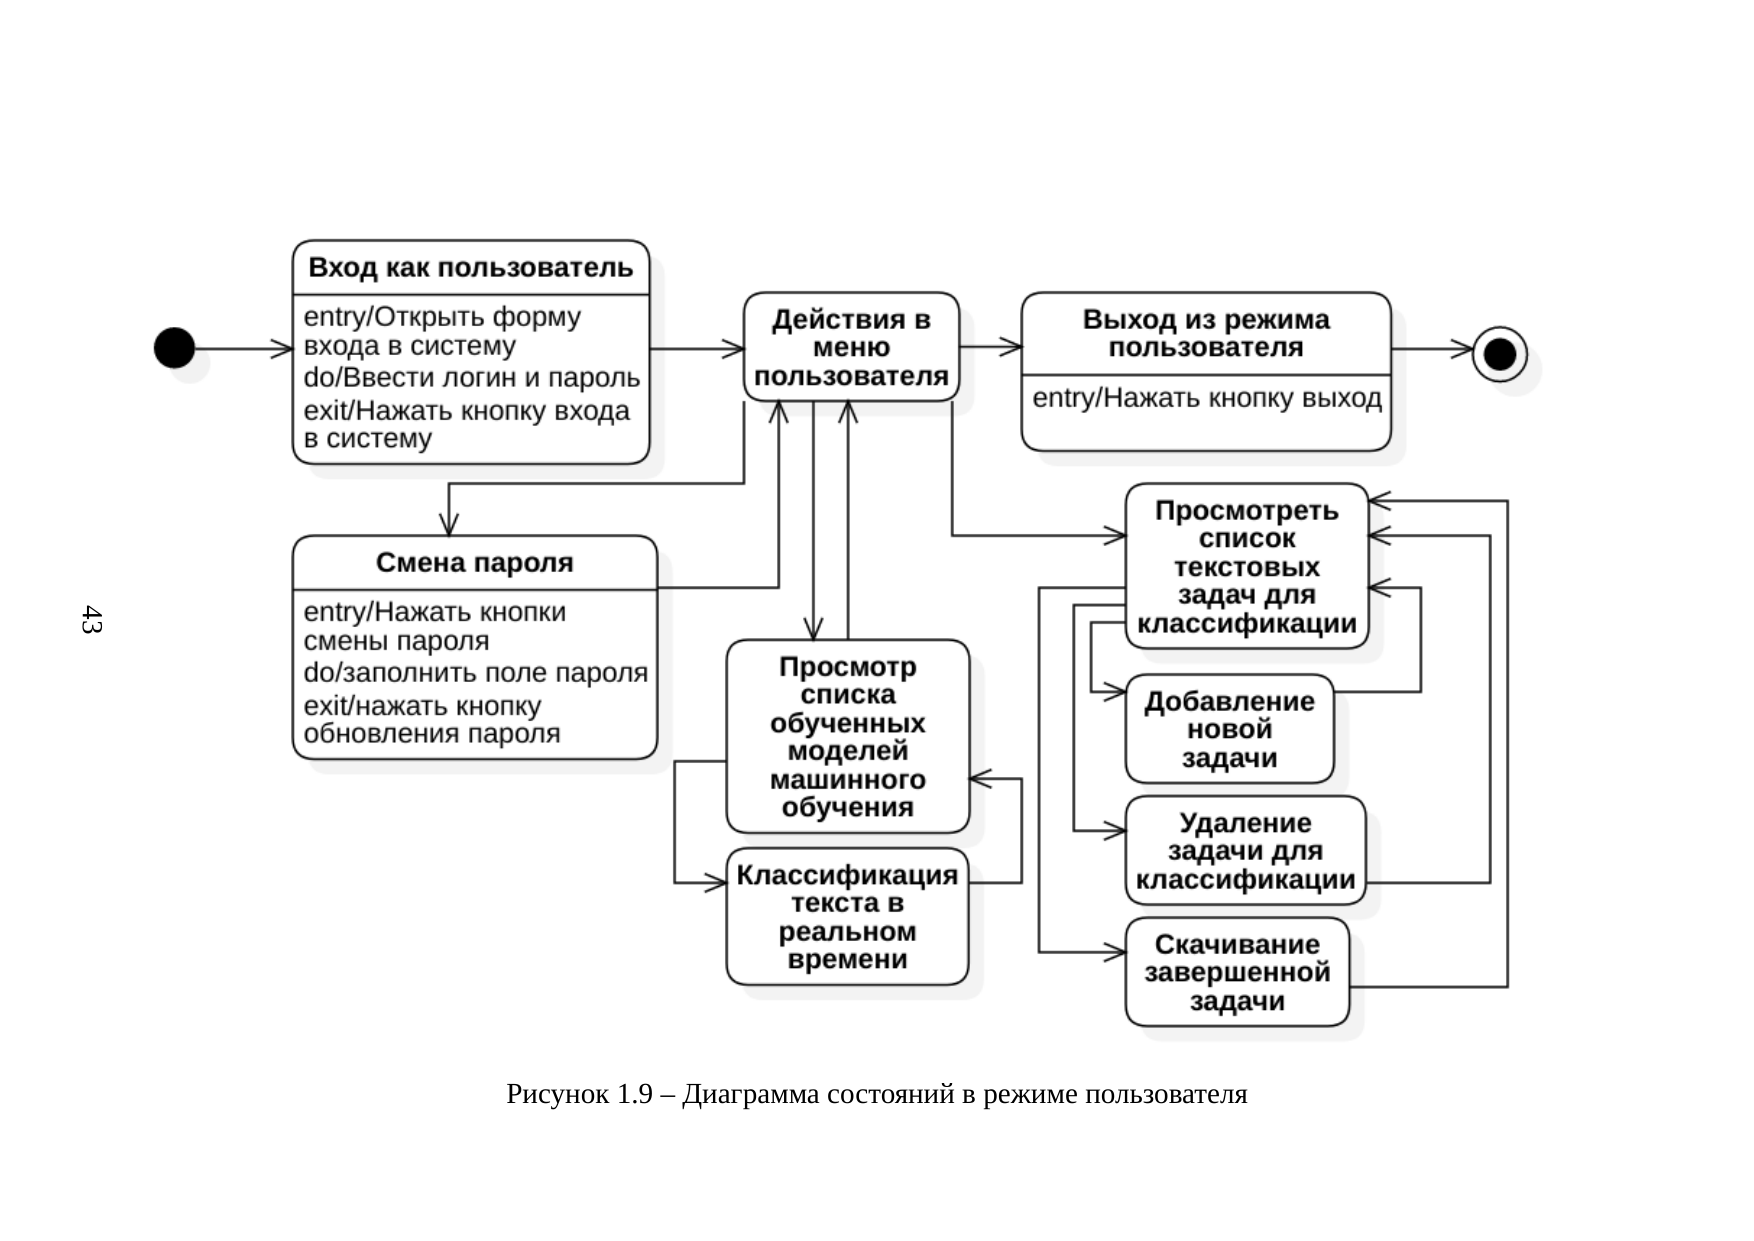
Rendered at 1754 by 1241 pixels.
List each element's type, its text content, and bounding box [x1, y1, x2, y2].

text Рисунок 1.9 – Диаграмма состояний в режиме пользователя [118, 1077, 1636, 1110]
picture [118, 177, 1599, 1077]
